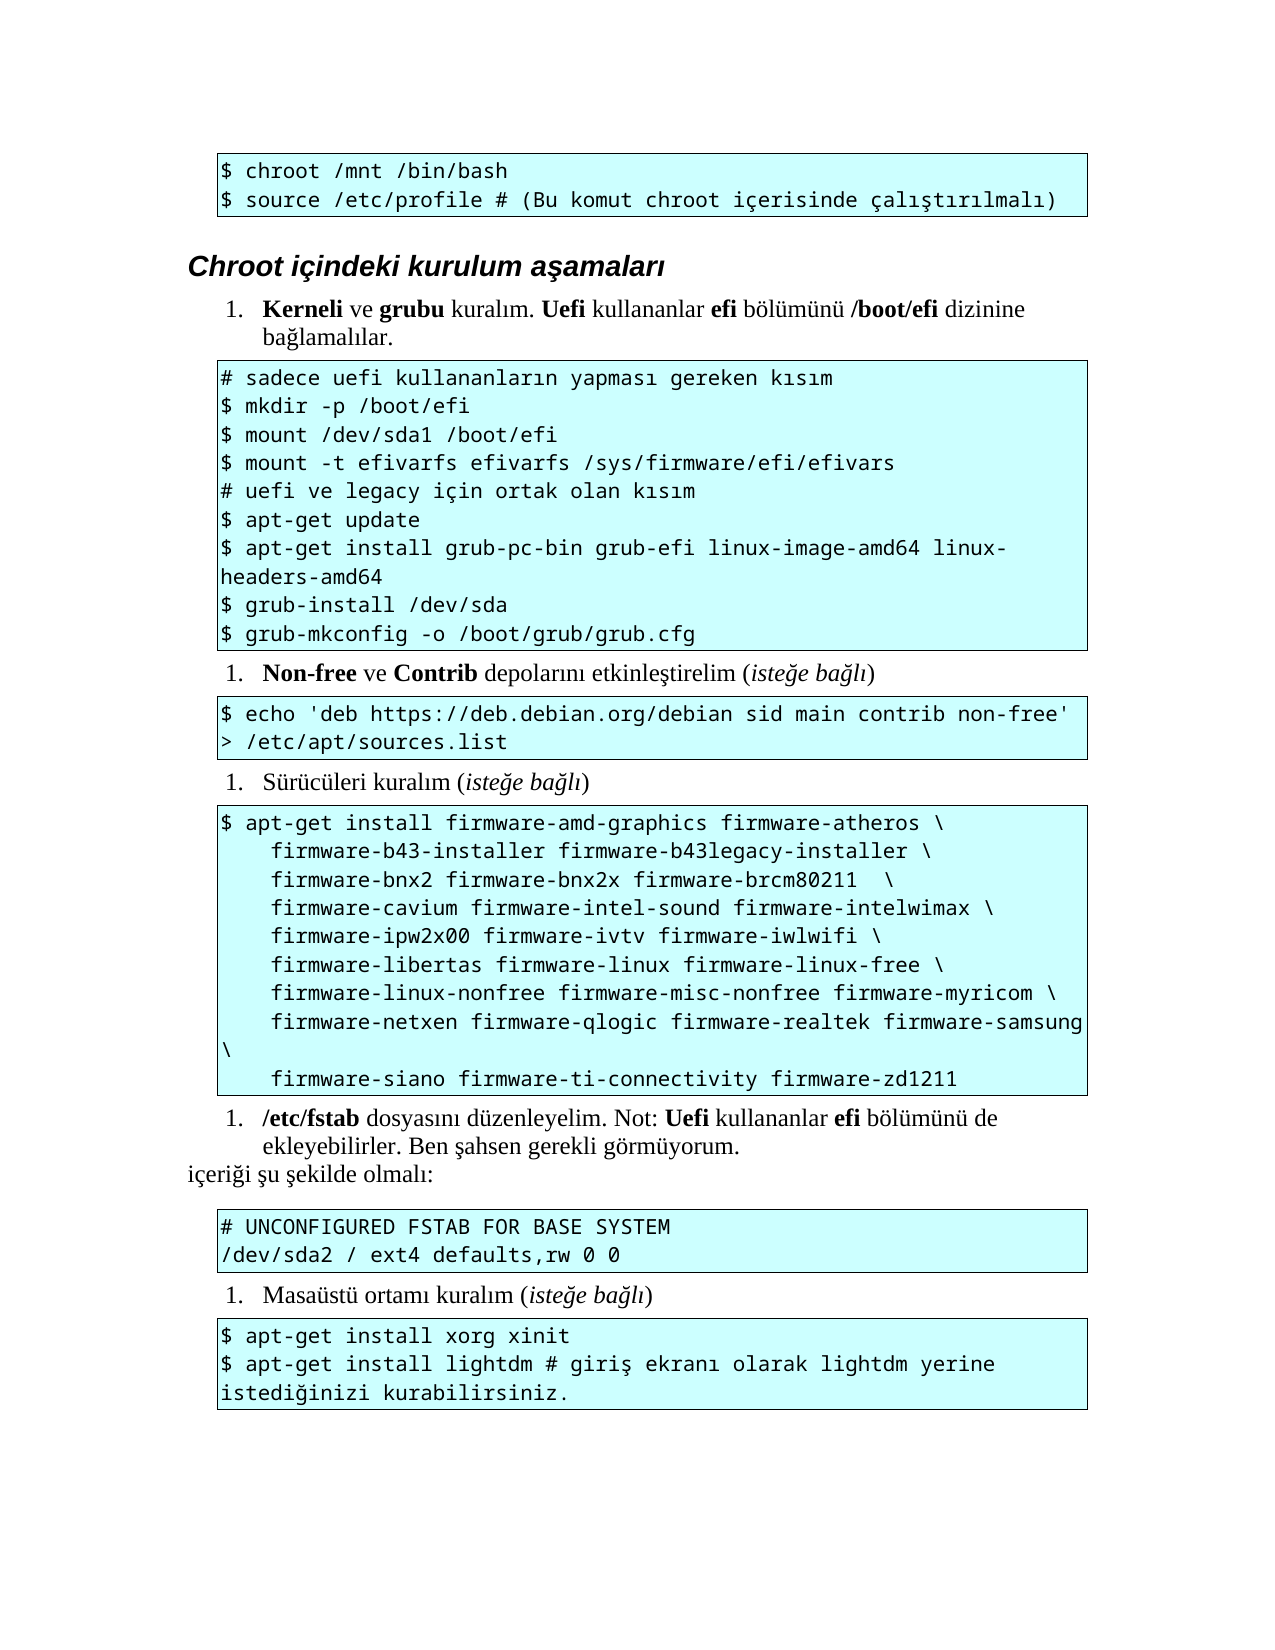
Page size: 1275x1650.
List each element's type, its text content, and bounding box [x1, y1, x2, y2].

list Masaüstü ortamı kuralım (isteğe bağlı) [225, 1281, 1087, 1309]
text içeriği şu şekilde olmalı: [187, 1160, 1087, 1187]
list Sürücüleri kuralım (isteğe bağlı) [225, 768, 1087, 796]
subtitle Chroot içindeki kurulum aşamaları [187, 250, 1087, 283]
text $ apt-get install xorg xinit $ apt-get install lightdm # giriş ekranı olarak lightdm yerine istediğinizi kurabilirsiniz. [218, 1319, 1087, 1409]
text # UNCONFIGURED FSTAB FOR BASE SYSTEM /dev/sda2 / ext4 defaults,rw 0 0 [218, 1210, 1087, 1272]
list Kerneli ve grubu kuralım. Uefi kullananlar efi bölümünü /boot/efi dizinine bağlamalılar. [225, 295, 1087, 351]
list /etc/fstab dosyasını düzenleyelim. Not: Uefi kullananlar efi bölümünü de ekleyebilirler. Ben şahsen gerekli görmüyorum. [225, 1104, 1087, 1160]
text # sadece uefi kullananların yapması gereken kısım $ mkdir -p /boot/efi $ mount /dev/sda1 /boot/efi $ mount -t efivarfs efivarfs /sys/firmware/efi/efivars # uefi ve legacy için ortak olan kısım $ apt-get update $ apt-get install grub-pc-bin grub-efi linux-image-amd64 linux-headers-amd64 $ grub-install /dev/sda $ grub-mkconfig -o /boot/grub/grub.cfg [218, 361, 1087, 650]
text $ chroot /mnt /bin/bash $ source /etc/profile # (Bu komut chroot içerisinde çalıştırılmalı) [218, 154, 1087, 216]
list Non-free ve Contrib depolarını etkinleştirelim (isteğe bağlı) [225, 659, 1087, 687]
text $ apt-get install firmware-amd-graphics firmware-atheros \ firmware-b43-installer firmware-b43legacy-installer \ firmware-bnx2 firmware-bnx2x firmware-brcm80211 \ firmware-cavium firmware-intel-sound firmware-intelwimax \ firmware-ipw2x00 firmware-ivtv firmware-iwlwifi \ firmware-libertas firmware-linux firmware-linux-free \ firmware-linux-nonfree firmware-misc-nonfree firmware-myricom \ firmware-netxen firmware-qlogic firmware-realtek firmware-samsung \ firmware-siano firmware-ti-connectivity firmware-zd1211 [218, 806, 1087, 1095]
text $ echo 'deb https://deb.debian.org/debian sid main contrib non-free' > /etc/apt/sources.list [218, 697, 1087, 759]
